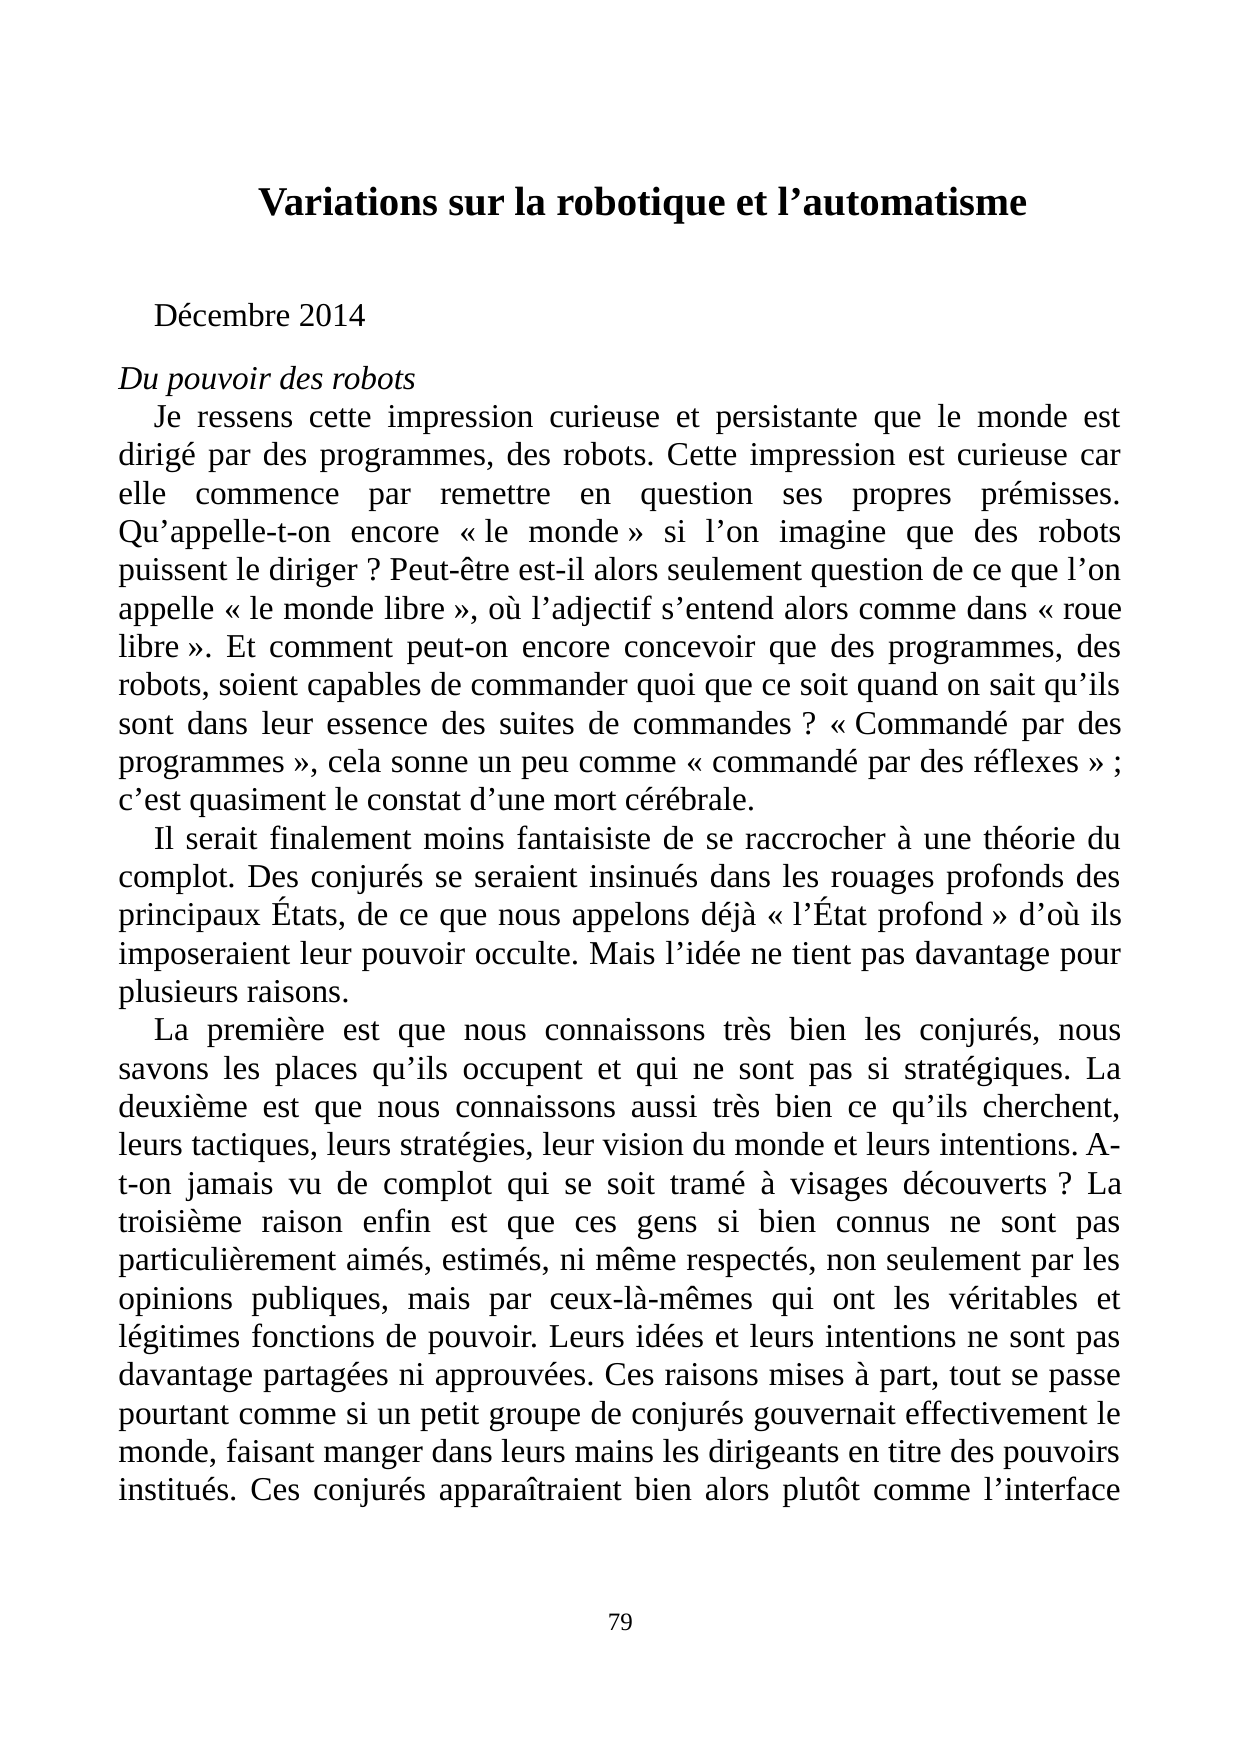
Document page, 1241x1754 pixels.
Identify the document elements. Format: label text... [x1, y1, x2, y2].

text Il serait finalement moins fantaisiste de se raccrocher à une théorie du complot. Des conjurés se seraient insinués dans les rouages profonds des principaux États, de ce que nous appelons déjà « l’État profond » d’où ils imposeraient leur pouvoir occulte. Mais l’idée ne tient pas davantage pour plusieurs raisons. [118, 818, 1122, 1010]
text Je ressens cette impression curieuse et persistante que le monde est dirigé par des programmes, des robots. Cette impression est curieuse car elle commence par remettre en question ses propres prémisses. Qu’appelle-t-on encore « le monde » si l’on imagine que des robots puissent le diriger ? Peut-être est-il alors seulement question de ce que l’on appelle « le monde libre », où l’adjectif s’entend alors comme dans « roue libre ». Et comment peut-on encore concevoir que des programmes, des robots, soient capables de commander quoi que ce soit quand on sait qu’ils sont dans leur essence des suites de commandes ? « Commandé par des programmes », cela sonne un peu comme « commandé par des réflexes » ; c’est quasiment le constat d’une mort cérébrale. [118, 396, 1122, 818]
subtitle Variations sur la robotique et l’automatisme [163, 177, 1122, 224]
text Décembre 2014 [118, 295, 1122, 333]
subtitle Du pouvoir des robots [118, 358, 1122, 396]
text La première est que nous connaissons très bien les conjurés, nous savons les places qu’ils occupent et qui ne sont pas si stratégiques. La deuxième est que nous connaissons aussi très bien ce qu’ils cherchent, leurs tactiques, leurs stratégies, leur vision du monde et leurs intentions. A-t-on jamais vu de complot qui se soit tramé à visages découverts ? La troisième raison enfin est que ces gens si bien connus ne sont pas particulièrement aimés, estimés, ni même respectés, non seulement par les opinions publiques, mais par ceux-là-mêmes qui ont les véritables et légitimes fonctions de pouvoir. Leurs idées et leurs intentions ne sont pas davantage partagées ni approuvées. Ces raisons mises à part, tout se passe pourtant comme si un petit groupe de conjurés gouvernait effectivement le monde, faisant manger dans leurs mains les dirigeants en titre des pouvoirs institués. Ces conjurés apparaîtraient bien alors plutôt comme l’interface [118, 1010, 1122, 1508]
